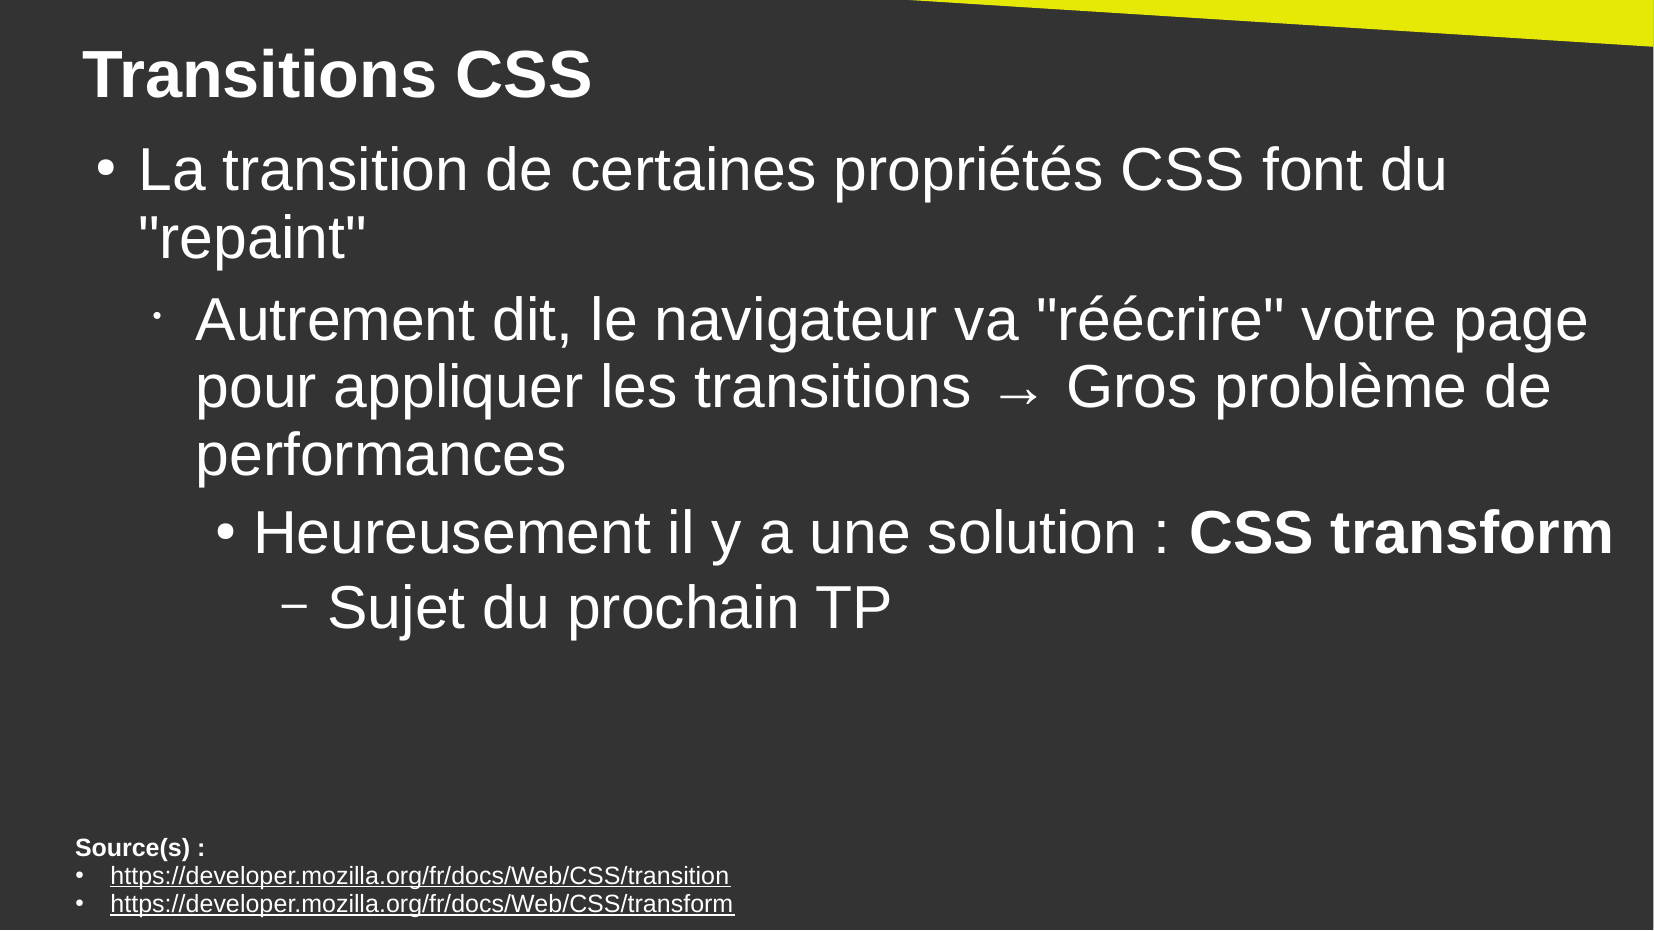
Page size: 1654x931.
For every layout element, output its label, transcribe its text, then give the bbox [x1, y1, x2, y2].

list La transition de certaines propriétés CSS font du "repaint" Autrement dit, le navigateur va "réécrire" votre page pour appliquer les transitions → Gros problème de performances Heureusement il y a une solution : CSS transform Sujet du prochain TP [80, 135, 1620, 697]
text_box [909, 0, 1654, 47]
text_box Source(s) : https://developer.mozilla.org/fr/docs/Web/CSS/transition https://developer.mozilla.org/fr/docs/Web/CSS/transform [60, 826, 1546, 926]
title Transitions CSS [82, 37, 1571, 114]
